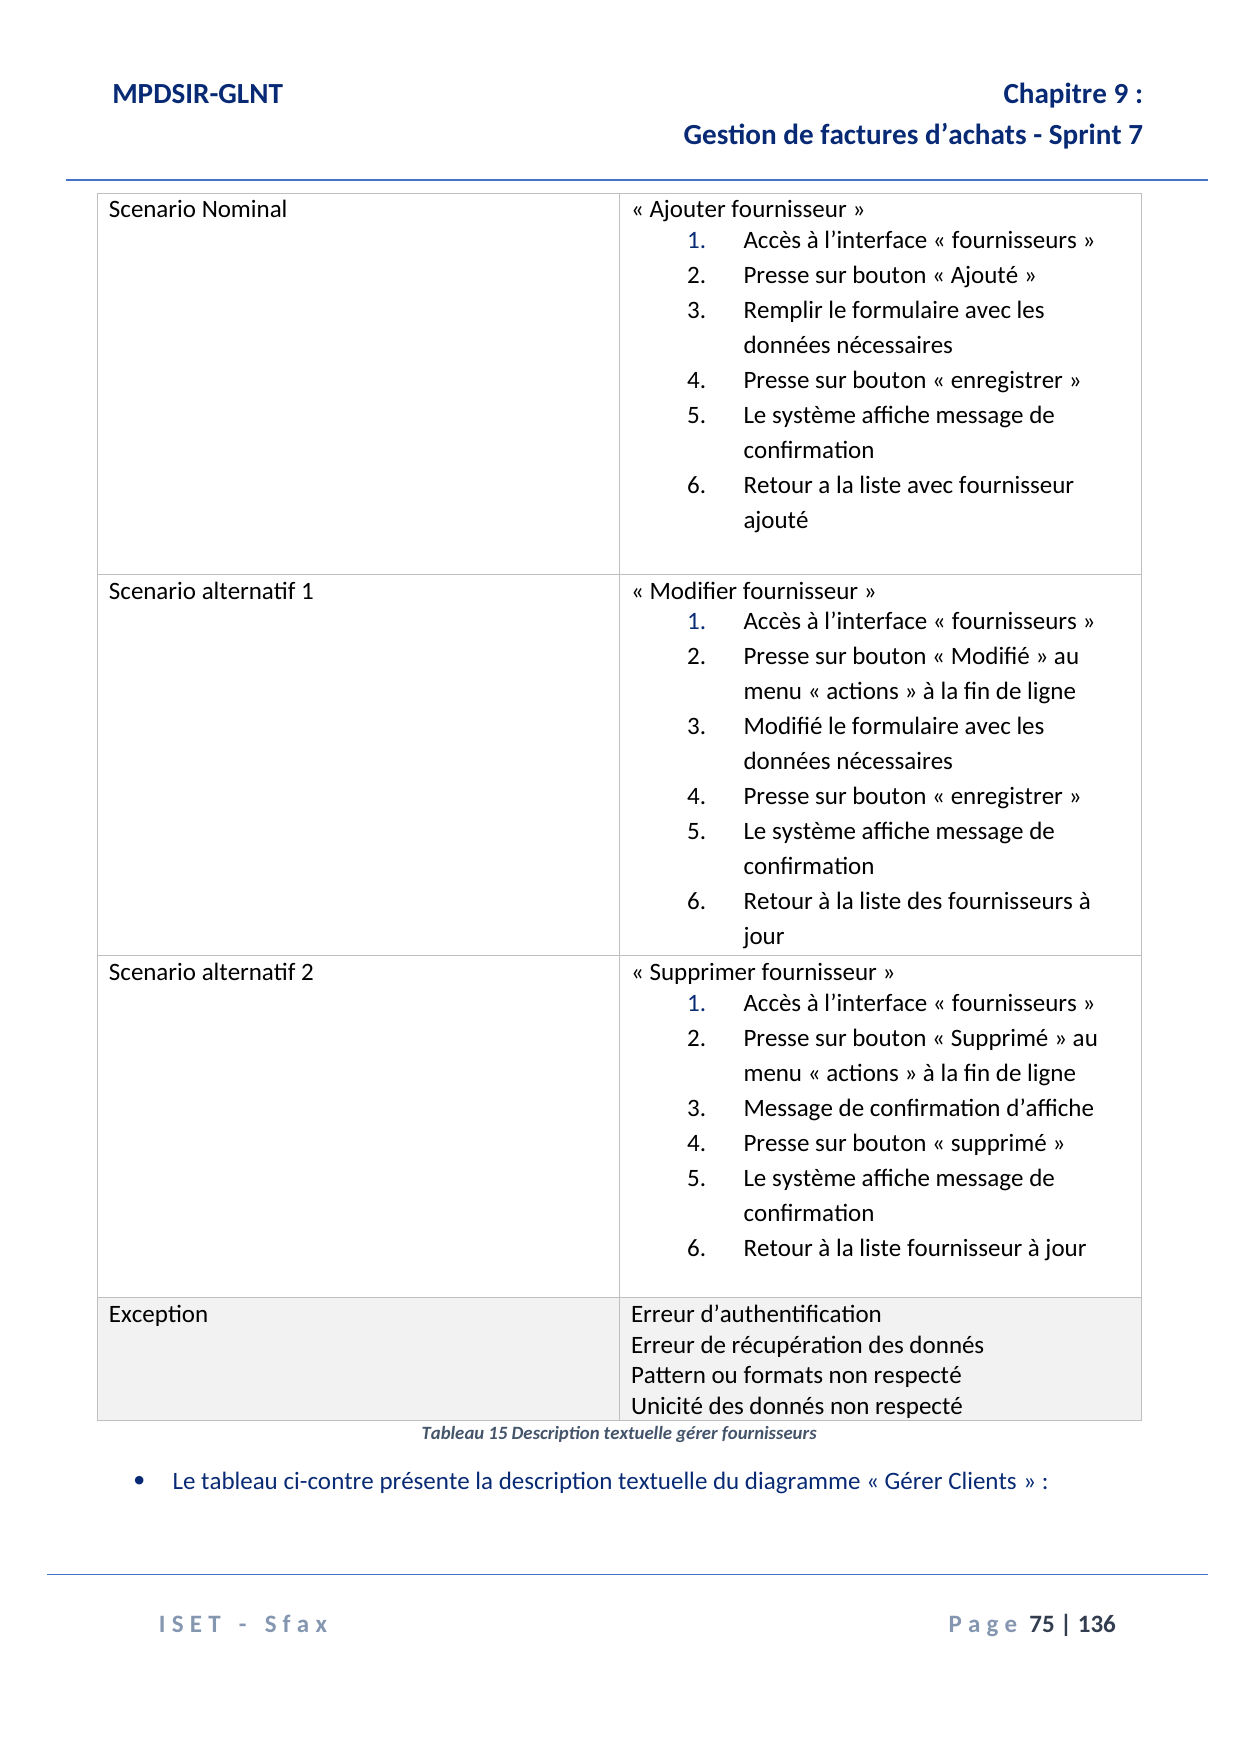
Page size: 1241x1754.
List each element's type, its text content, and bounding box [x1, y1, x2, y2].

table_cell « Modifier fournisseur » Accès à l’interface « fournisseurs » Presse sur bouton « Modifié » au menu « actions » à la fin de ligne Modifié le formulaire avec les données nécessaires Presse sur bouton « enregistrer » Le système affiche message de confirmation Retour à la liste des fournisseurs à jour [620, 575, 1141, 955]
table_cell Scenario alternatif 1 [98, 575, 619, 955]
text Tableau 15 Description textuelle gérer fournisseurs [97, 1421, 1143, 1444]
table_cell Scenario Nominal [98, 194, 619, 574]
table_cell « Ajouter fournisseur » Accès à l’interface « fournisseurs » Presse sur bouton « Ajouté » Remplir le formulaire avec les données nécessaires Presse sur bouton « enregistrer » Le système affiche message de confirmation Retour a la liste avec fournisseur ajouté [620, 194, 1141, 574]
table_cell « Supprimer fournisseur » Accès à l’interface « fournisseurs » Presse sur bouton « Supprimé » au menu « actions » à la fin de ligne Message de confirmation d’affiche Presse sur bouton « supprimé » Le système affiche message de confirmation Retour à la liste fournisseur à jour [620, 956, 1141, 1297]
table_cell Scenario alternatif 2 [98, 956, 619, 1297]
table_cell Erreur d’authentification Erreur de récupération des donnés Pattern ou formats non respecté Unicité des donnés non respecté [620, 1298, 1141, 1420]
list Le tableau ci-contre présente la description textuelle du diagramme « Gérer Clients » : [135, 1465, 1143, 1496]
table_cell Exception [98, 1298, 619, 1420]
